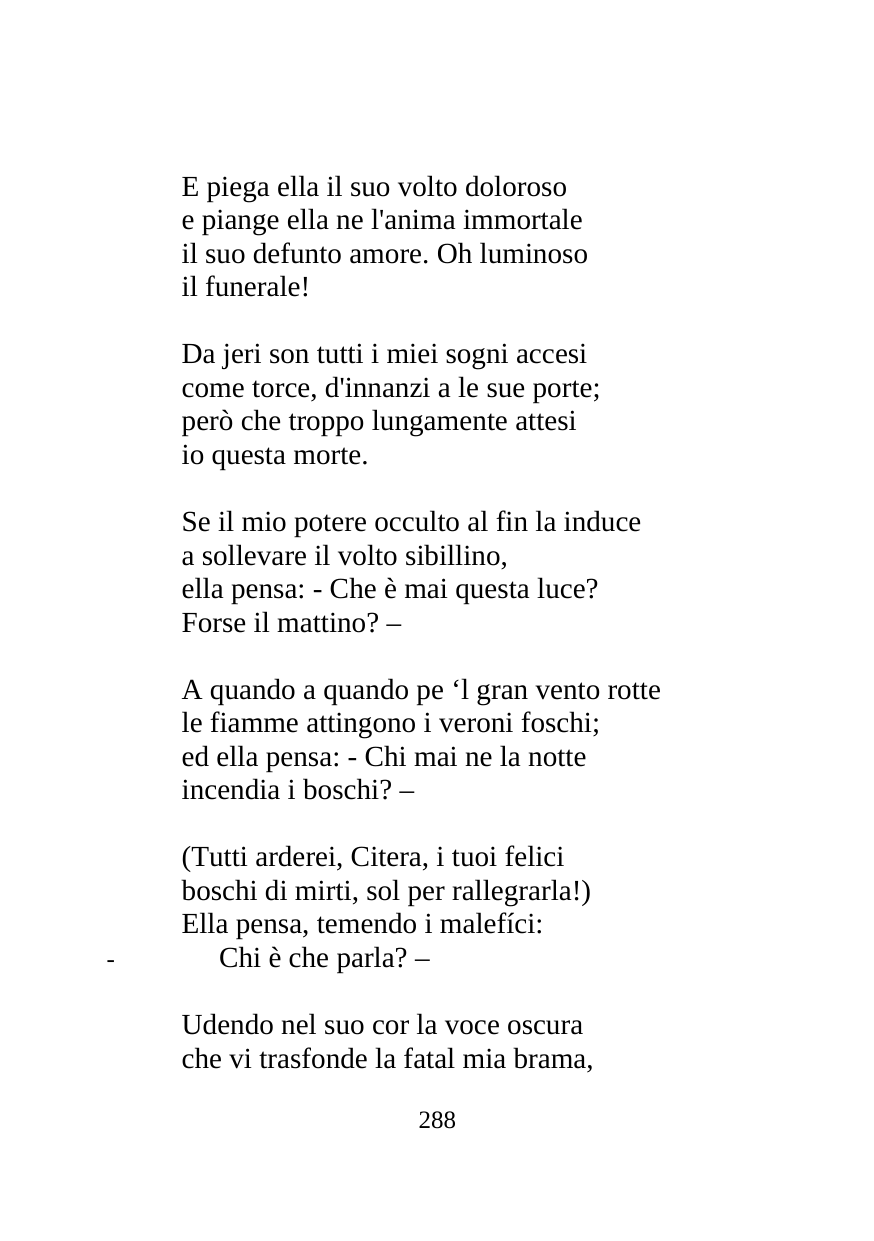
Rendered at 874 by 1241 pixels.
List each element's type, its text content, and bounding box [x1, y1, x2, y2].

text e piange ella ne l'anima immortale [181, 202, 693, 236]
text boschi di mirti, sol per rallegrarla!) [181, 873, 693, 907]
text come torce, d'innanzi a le sue porte; [181, 370, 693, 403]
list Chi è che parla? – [106, 940, 693, 974]
text (Tutti arderei, Citera, i tuoi felici [181, 839, 693, 873]
text E piega ella il suo volto doloroso [181, 169, 693, 202]
text il funerale! [181, 269, 693, 303]
text io questa morte. [181, 437, 693, 471]
text Forse il mattino? – [181, 605, 693, 638]
text le fiamme attingono i veroni foschi; [181, 705, 693, 739]
text ed ella pensa: - Chi mai ne la notte [181, 739, 693, 772]
text Se il mio potere occulto al fin la induce [181, 504, 693, 538]
text incendia i boschi? – [181, 772, 693, 806]
text a sollevare il volto sibillino, [181, 538, 693, 571]
text A quando a quando pe ‘l gran vento rotte [181, 672, 693, 705]
text però che troppo lungamente attesi [181, 403, 693, 437]
text ella pensa: - Che è mai questa luce? [181, 571, 693, 605]
text che vi trasfonde la fatal mia brama, [181, 1041, 693, 1074]
text il suo defunto amore. Oh luminoso [181, 236, 693, 269]
text Ella pensa, temendo i malefíci: [181, 907, 693, 940]
text Udendo nel suo cor la voce oscura [181, 1007, 693, 1041]
text Da jeri son tutti i miei sogni accesi [181, 336, 693, 370]
